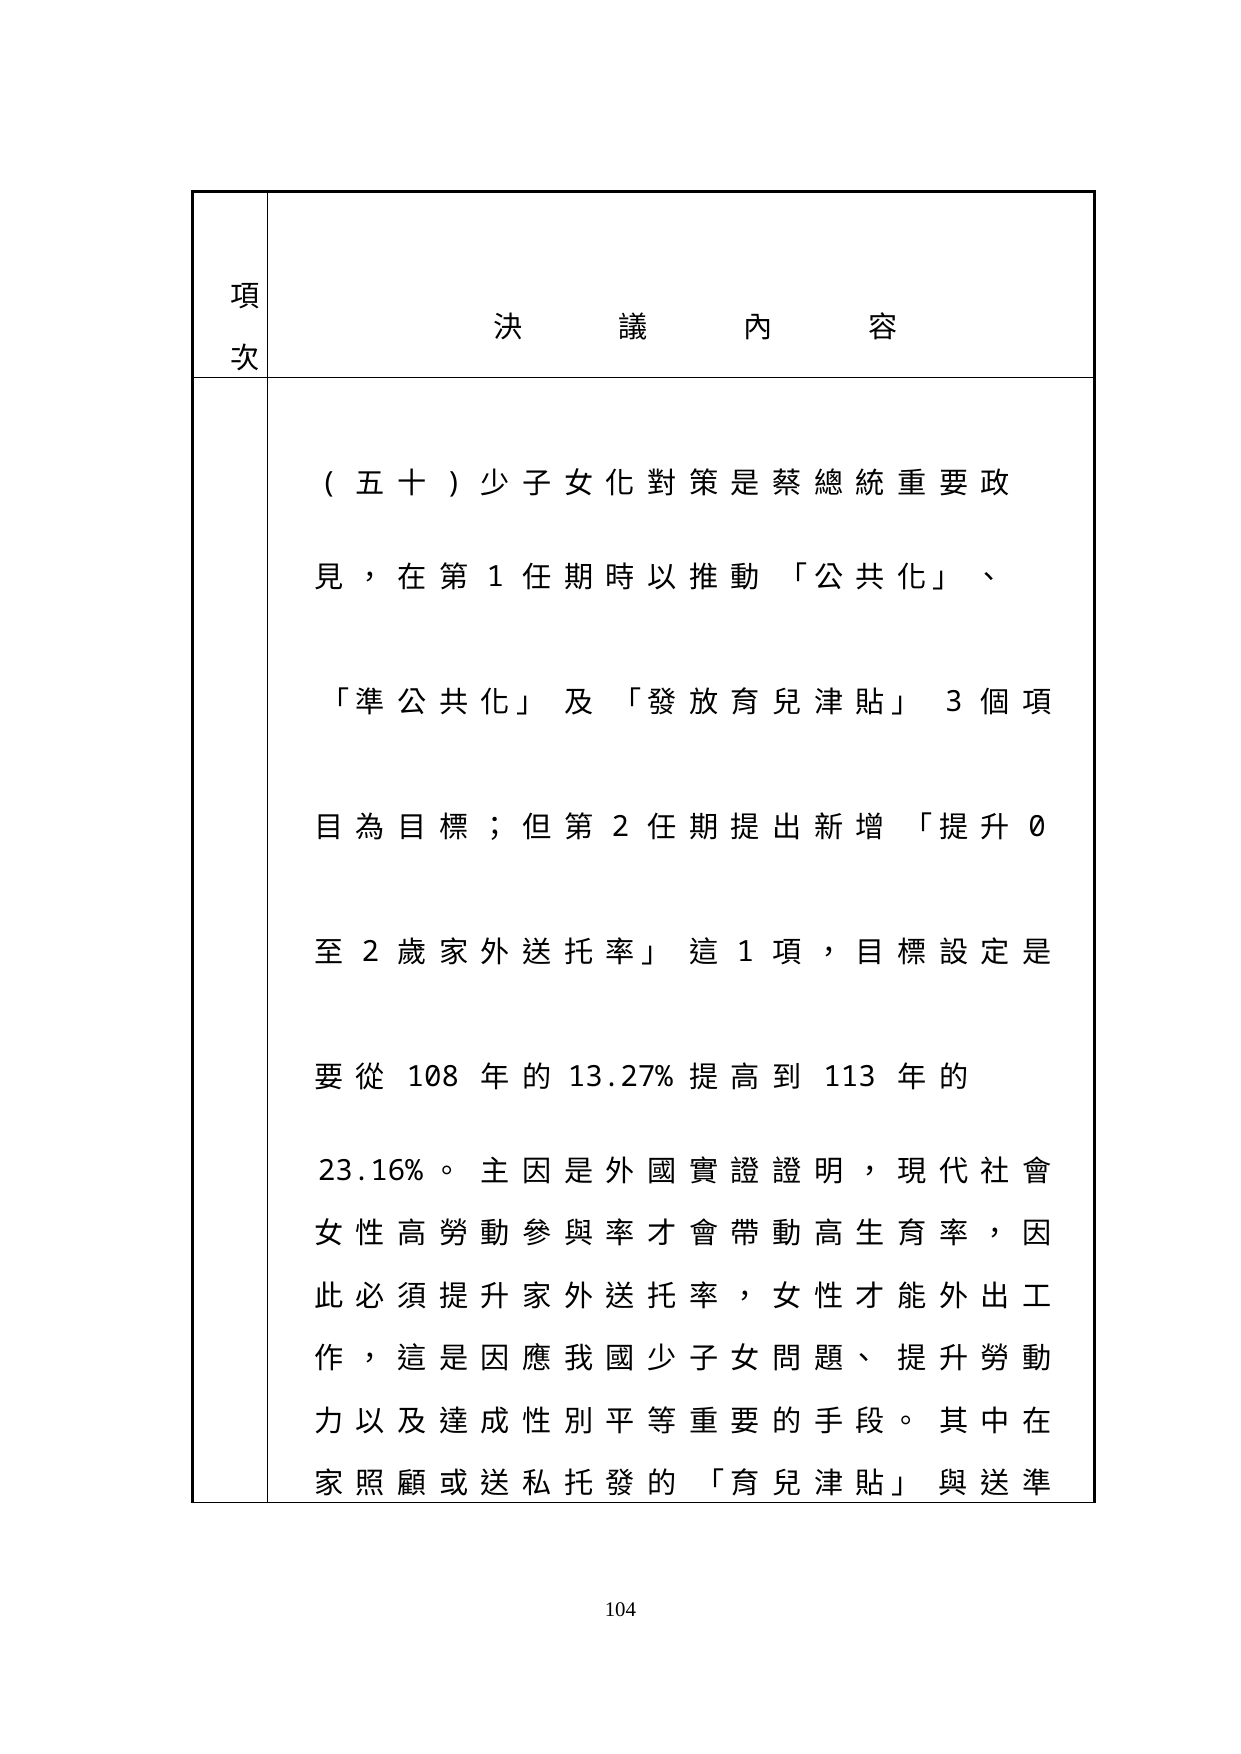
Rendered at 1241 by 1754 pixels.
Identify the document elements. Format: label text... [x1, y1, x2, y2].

table_header 項次 [194, 193, 267, 377]
table_header 決 議 內 容 [268, 193, 1093, 377]
table_cell [194, 378, 267, 1502]
table_cell (五十)少子女化對策是蔡總統重要政見，在第1任期時以推動「公共化」、「準公共化」及「發放育兒津貼」3個項目為目標；但第2任期提出新增「提升0至2歲家外送托率」這1項，目標設定是要從108年的13.27%提高到113年的23.16%。主因是外國實證證明，現代社會女性高勞動參與率才會帶動高生育率，因此必須提升家外送托率，女性才能外出工作，這是因應我國少子女問題、提升勞動力以及達成性別平等重要的手段。其中在家照顧或送私托發的「育兒津貼」與送準 [268, 378, 1093, 1502]
